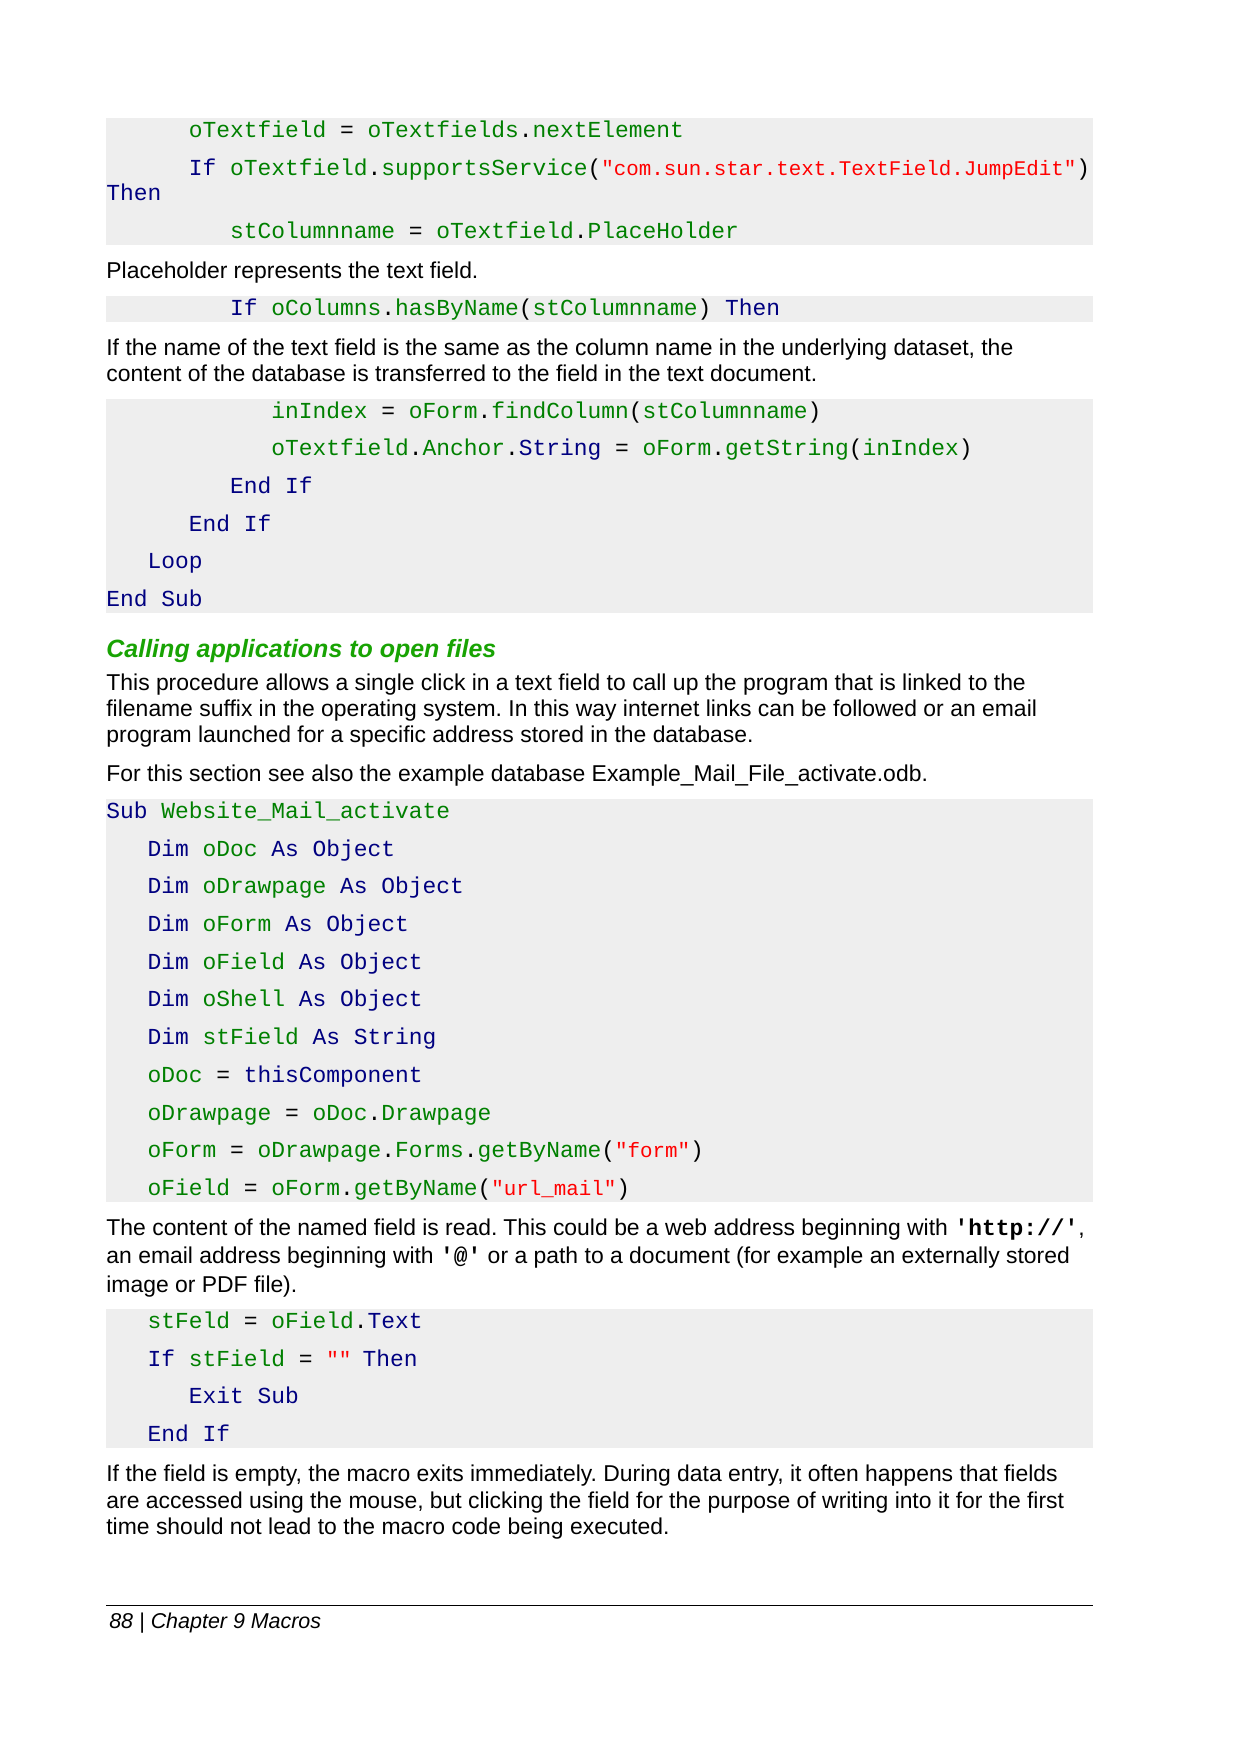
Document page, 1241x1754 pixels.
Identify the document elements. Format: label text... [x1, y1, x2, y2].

text oForm = oDrawpage.Forms.getByName("form") [106, 1138, 1093, 1164]
text Dim oField As Object [106, 950, 1093, 976]
text End Sub [106, 587, 1093, 613]
text If the name of the text field is the same as the column name in the underlying dataset, the content of the database is transferred to the field in the text document. [106, 334, 1093, 386]
subtitle Calling applications to open files [106, 634, 1093, 663]
text Dim oDoc As Object [106, 837, 1093, 863]
text Placeholder represents the text field. [106, 257, 1093, 283]
text This procedure allows a single click in a text field to call up the program that is linked to the filename suffix in the operating system. In this way internet links can be followed or an email program launched for a specific address stored in the database. [106, 669, 1093, 748]
text inIndex = oForm.findColumn(stColumnname) [106, 399, 1093, 425]
text If oColumns.hasByName(stColumnname) Then [106, 296, 1093, 322]
text Sub Website_Mail_activate [106, 799, 1093, 825]
text stColumnname = oTextfield.PlaceHolder [106, 219, 1093, 245]
text oTextfield = oTextfields.nextElement [106, 118, 1093, 144]
text stFeld = oField.Text [106, 1309, 1093, 1335]
text If the field is empty, the macro exits immediately. During data entry, it often happens that fields are accessed using the mouse, but clicking the field for the purpose of writing into it for the first time should not lead to the macro code being executed. [106, 1460, 1093, 1539]
text If oTextfield.supportsService("com.sun.star.text.TextField.JumpEdit") Then [106, 156, 1093, 208]
text Exit Sub [106, 1385, 1093, 1411]
text If stField = "" Then [106, 1347, 1093, 1373]
text Dim oDrawpage As Object [106, 874, 1093, 901]
text The content of the named field is read. This could be a web address beginning with 'http://', an email address beginning with '@' or a path to a document (for example an externally stored image or PDF file). [106, 1214, 1093, 1297]
text oDrawpage = oDoc.Drawpage [106, 1101, 1093, 1127]
text Dim stField As String [106, 1025, 1093, 1051]
text oField = oForm.getByName("url_mail") [106, 1176, 1093, 1202]
text For this section see also the example database Example_Mail_File_activate.odb. [106, 760, 1093, 787]
text oDoc = thisComponent [106, 1063, 1093, 1089]
text Loop [106, 550, 1093, 576]
text End If [106, 512, 1093, 538]
text End If [106, 474, 1093, 500]
text End If [106, 1423, 1093, 1448]
text Dim oShell As Object [106, 988, 1093, 1014]
text Dim oForm As Object [106, 912, 1093, 938]
text oTextfield.Anchor.String = oForm.getString(inIndex) [106, 437, 1093, 463]
